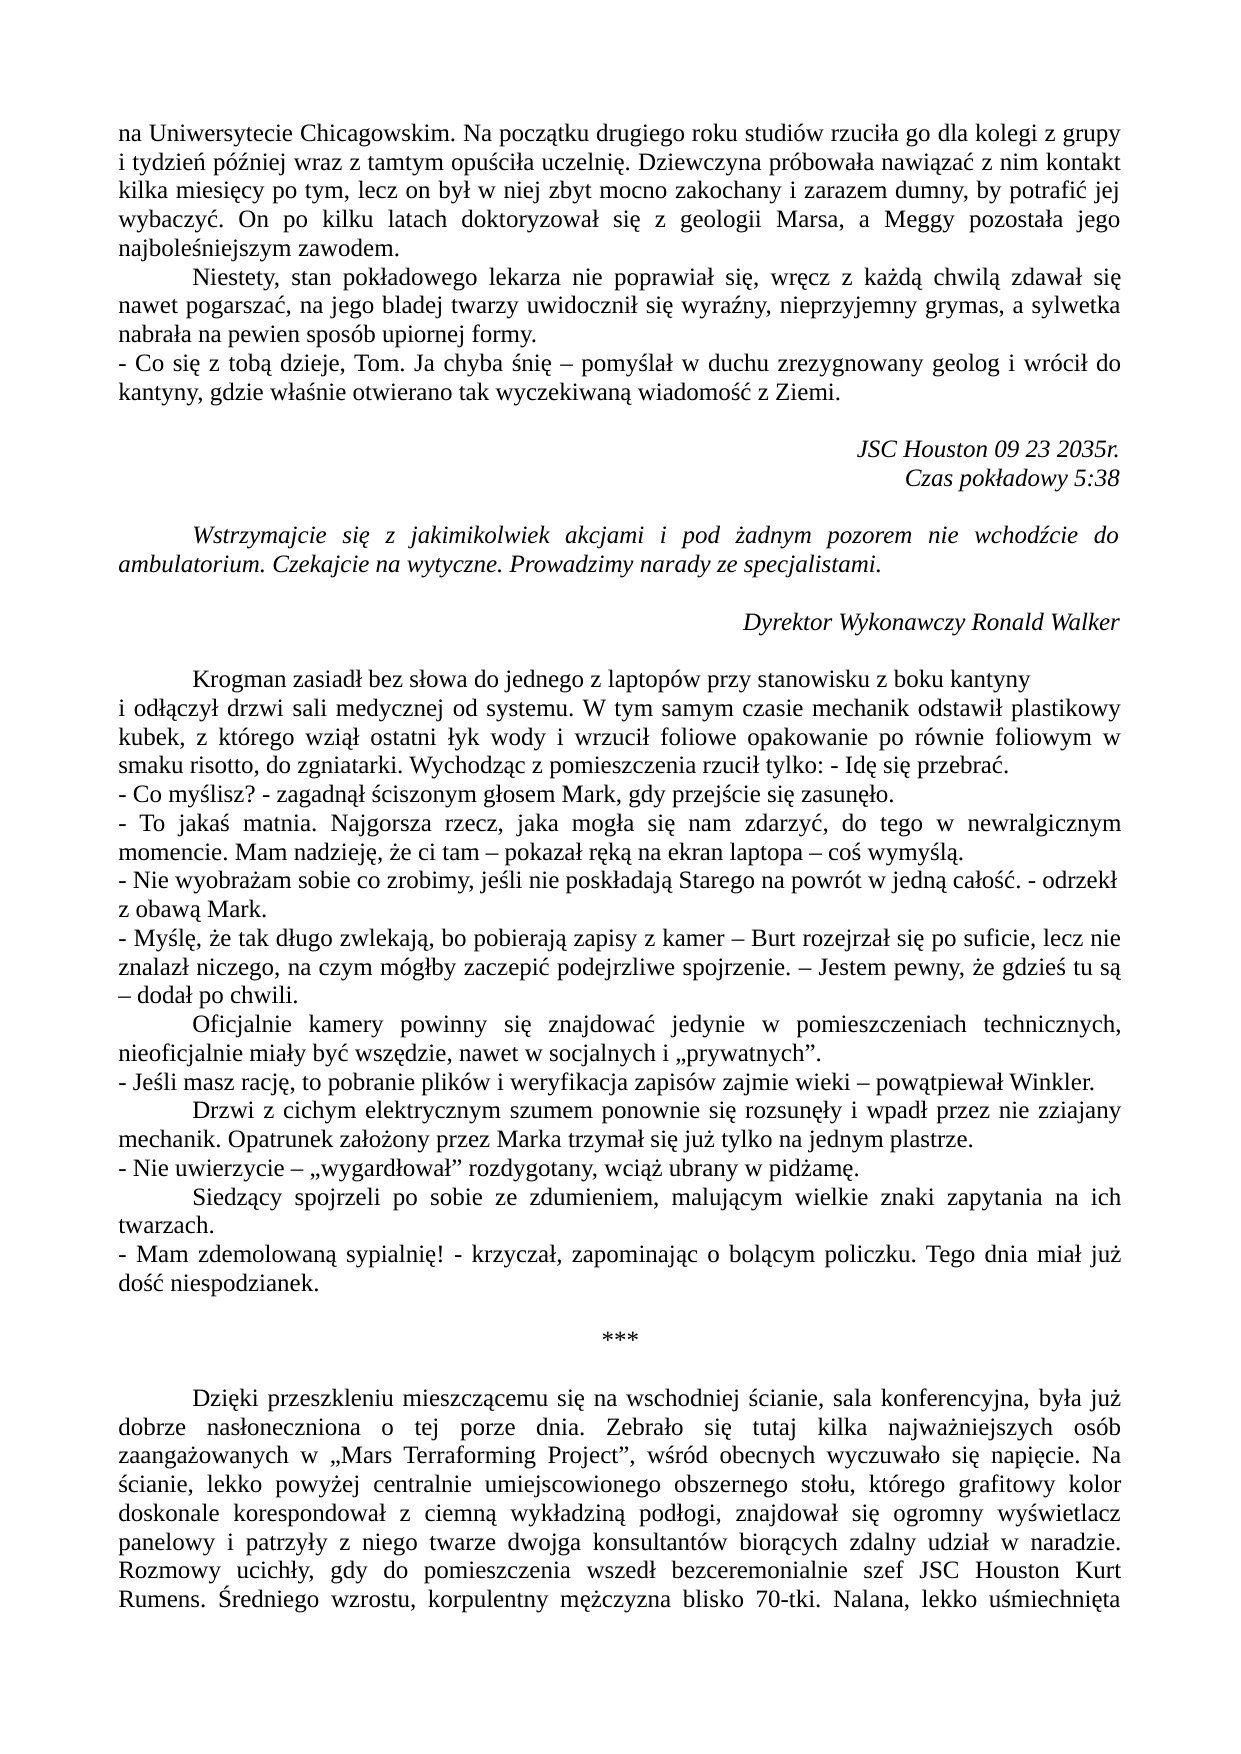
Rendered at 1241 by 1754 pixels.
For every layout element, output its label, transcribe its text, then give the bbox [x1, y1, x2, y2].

text - To jakaś matnia. Najgorsza rzecz, jaka mogła się nam zdarzyć, do tego w newralgicznym momencie. Mam nadzieję, że ci tam – pokazał ręką na ekran laptopa – coś wymyślą. [118, 808, 1122, 866]
text Siedzący spojrzeli po sobie ze zdumieniem, malującym wielkie znaki zapytania na ich twarzach. [118, 1182, 1122, 1239]
text - Mam zdemolowaną sypialnię! - krzyczał, zapominając o bolącym policzku. Tego dnia miał już dość niespodzianek. [118, 1239, 1122, 1297]
text Niestety, stan pokładowego lekarza nie poprawiał się, wręcz z każdą chwilą zdawał się nawet pogarszać, na jego bladej twarzy uwidocznił się wyraźny, nieprzyjemny grymas, a sylwetka nabrała na pewien sposób upiornej formy. [118, 262, 1122, 348]
text - Myślę, że tak długo zwlekają, bo pobierają zapisy z kamer – Burt rozejrzał się po suficie, lecz nie znalazł niczego, na czym mógłby zaczepić podejrzliwe spojrzenie. – Jestem pewny, że gdzieś tu są – dodał po chwili. [118, 923, 1122, 1009]
text na Uniwersytecie Chicagowskim. Na początku drugiego roku studiów rzuciła go dla kolegi z grupy i tydzień później wraz z tamtym opuściła uczelnię. Dziewczyna próbowała nawiązać z nim kontakt kilka miesięcy po tym, lecz on był w niej zbyt mocno zakochany i zarazem dumny, by potrafić jej wybaczyć. On po kilku latach doktoryzował się z geologii Marsa, a Meggy pozostała jego najboleśniejszym zawodem. [118, 118, 1122, 262]
text Czas pokładowy 5:38 [118, 463, 1122, 492]
text JSC Houston 09 23 2035r. [118, 434, 1122, 463]
text *** [118, 1326, 1122, 1354]
text - Co się z tobą dzieje, Tom. Ja chyba śnię – pomyślał w duchu zrezygnowany geolog i wrócił do kantyny, gdzie właśnie otwierano tak wyczekiwaną wiadomość z Ziemi. [118, 348, 1122, 406]
text Oficjalnie kamery powinny się znajdować jedynie w pomieszczeniach technicznych, nieoficjalnie miały być wszędzie, nawet w socjalnych i „prywatnych”. [118, 1009, 1122, 1067]
text - Jeśli masz rację, to pobranie plików i weryfikacja zapisów zajmie wieki – powątpiewał Winkler. [118, 1067, 1122, 1096]
text i odłączył drzwi sali medycznej od systemu. W tym samym czasie mechanik odstawił plastikowy kubek, z którego wziął ostatni łyk wody i wrzucił foliowe opakowanie po równie foliowym w smaku risotto, do zgniatarki. Wychodząc z pomieszczenia rzucił tylko: - Idę się przebrać. [118, 693, 1122, 779]
text Dzięki przeszkleniu mieszczącemu się na wschodniej ścianie, sala konferencyjna, była już dobrze nasłoneczniona o tej porze dnia. Zebrało się tutaj kilka najważniejszych osób zaangażowanych w „Mars Terraforming Project”, wśród obecnych wyczuwało się napięcie. Na ścianie, lekko powyżej centralnie umiejscowionego obszernego stołu, którego grafitowy kolor doskonale korespondował z ciemną wykładziną podłogi, znajdował się ogromny wyświetlacz panelowy i patrzyły z niego twarze dwojga konsultantów biorących zdalny udział w naradzie. Rozmowy ucichły, gdy do pomieszczenia wszedł bezceremonialnie szef JSC Houston Kurt Rumens. Średniego wzrostu, korpulentny mężczyzna blisko 70-tki. Nalana, lekko uśmiechnięta [118, 1383, 1122, 1613]
text Dyrektor Wykonawczy Ronald Walker [118, 607, 1122, 636]
text - Co myślisz? - zagadnął ściszonym głosem Mark, gdy przejście się zasunęło. [118, 779, 1122, 808]
text - Nie wyobrażam sobie co zrobimy, jeśli nie poskładają Starego na powrót w jedną całość. - odrzekł [118, 866, 1122, 894]
text z obawą Mark. [118, 894, 1122, 923]
text Krogman zasiadł bez słowa do jednego z laptopów przy stanowisku z boku kantyny [118, 664, 1122, 693]
text Drzwi z cichym elektrycznym szumem ponownie się rozsunęły i wpadł przez nie zziajany mechanik. Opatrunek założony przez Marka trzymał się już tylko na jednym plastrze. [118, 1096, 1122, 1153]
text - Nie uwierzycie – „wygardłował” rozdygotany, wciąż ubrany w pidżamę. [118, 1153, 1122, 1182]
text Wstrzymajcie się z jakimikolwiek akcjami i pod żadnym pozorem nie wchodźcie do ambulatorium. Czekajcie na wytyczne. Prowadzimy narady ze specjalistami. [118, 521, 1122, 578]
